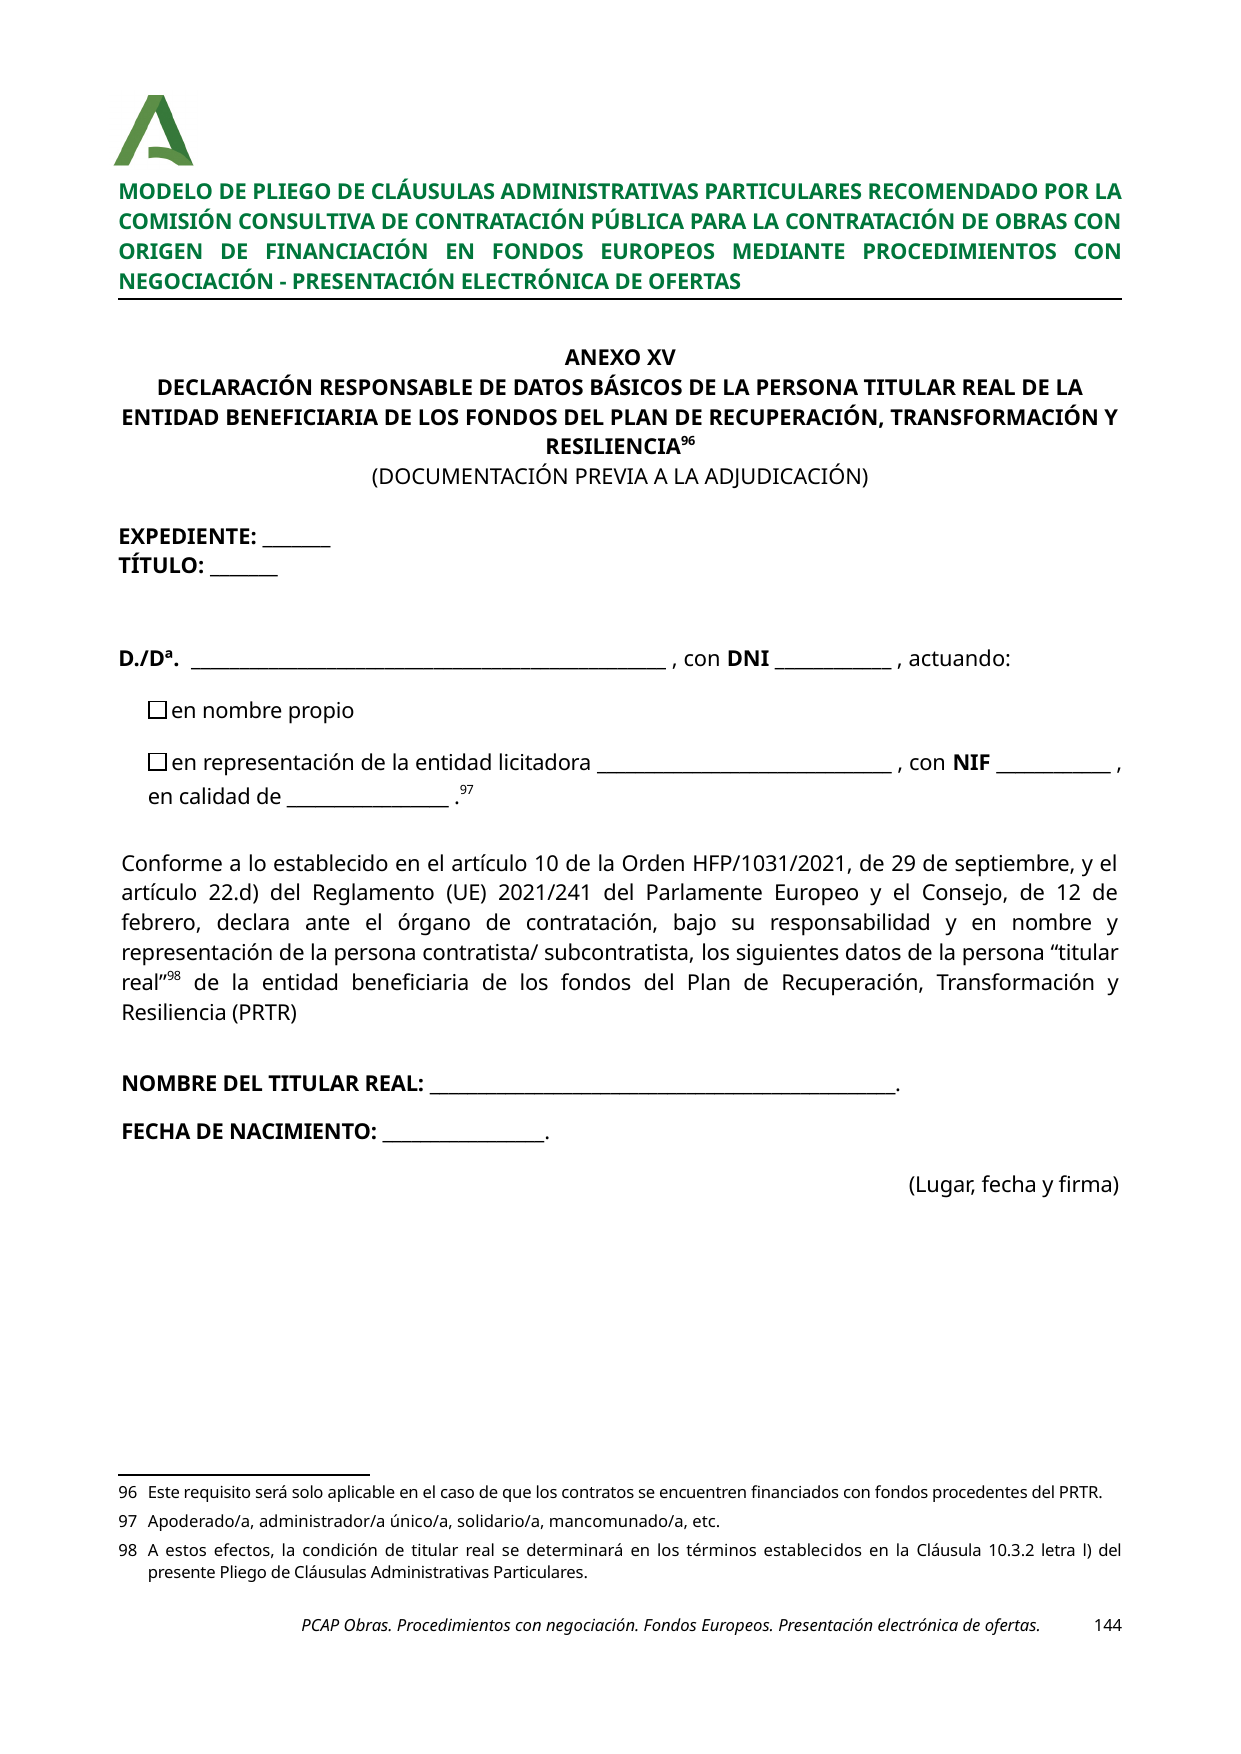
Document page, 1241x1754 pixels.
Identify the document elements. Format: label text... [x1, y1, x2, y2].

text NOMBRE DEL TITULAR REAL: _________________________________________________. [118, 1065, 1122, 1098]
text EXPEDIENTE: _______ [118, 521, 1122, 551]
text A estos efectos, la condición de titular real se determinará en los términos establecidos en la Cláusula 10.3.2 letra l) del presente Pliego de Cláusulas Administrativas Particulares. [118, 1538, 1122, 1584]
text TÍTULO: _______ [118, 551, 1122, 580]
text DECLARACIÓN RESPONSABLE DE DATOS BÁSICOS DE LA PERSONA TITULAR REAL DE LA ENTIDAD BENEFICIARIA DE LOS FONDOS DEL PLAN DE RECUPERACIÓN, TRANSFORMACIÓN Y RESILIENCIA [118, 372, 1122, 461]
text Este requisito será solo aplicable en el caso de que los contratos se encuentren financiados con fondos procedentes del PRTR. [118, 1481, 1122, 1504]
text FECHA DE NACIMIENTO: _________________. [118, 1113, 1122, 1148]
text D./Dª. _________________________________________________ , con DNI ____________ , actuando: [118, 643, 1122, 673]
text Apoderado/a, administrador/a único/a, solidario/a, mancomunado/a, etc. [118, 1509, 1122, 1532]
text MODELO DE PLIEGO DE CLÁUSULAS ADMINISTRATIVAS PARTICULARES RECOMENDADO POR LA COMISIÓN CONSULTIVA DE CONTRATACIÓN PÚBLICA PARA LA CONTRATACIÓN DE OBRAS CON ORIGEN DE FINANCIACIÓN EN FONDOS EUROPEOS MEDIANTE PROCEDIMIENTOS CON NEGOCIACIÓN - PRESENTACIÓN ELECTRÓNICA DE OFERTAS [118, 176, 1122, 298]
text ANEXO XV [118, 342, 1122, 372]
picture [109, 90, 198, 170]
text (Lugar, fecha y firma) [118, 1166, 1122, 1202]
text en nombre propio [148, 695, 1122, 725]
text Conforme a lo establecido en el artículo 10 de la Orden HFP/1031/2021, de 29 de septiembre, y el artículo 22.d) del Reglamento (UE) 2021/241 del Parlamente Europeo y el Consejo, de 12 de febrero, declara ante el órgano de contratación, bajo su responsabilidad y en nombre y representación de la persona contratista/ subcontratista, los siguientes datos de la persona “titular real” de la entidad beneficiaria de los fondos del Plan de Recuperación, Transformación y Resiliencia (PRTR) [118, 844, 1122, 1026]
text (DOCUMENTACIÓN PREVIA A LA ADJUDICACIÓN) [118, 461, 1122, 491]
text en representación de la entidad licitadora _______________________________ , con NIF ____________ , en calidad de _________________ . [148, 747, 1122, 811]
